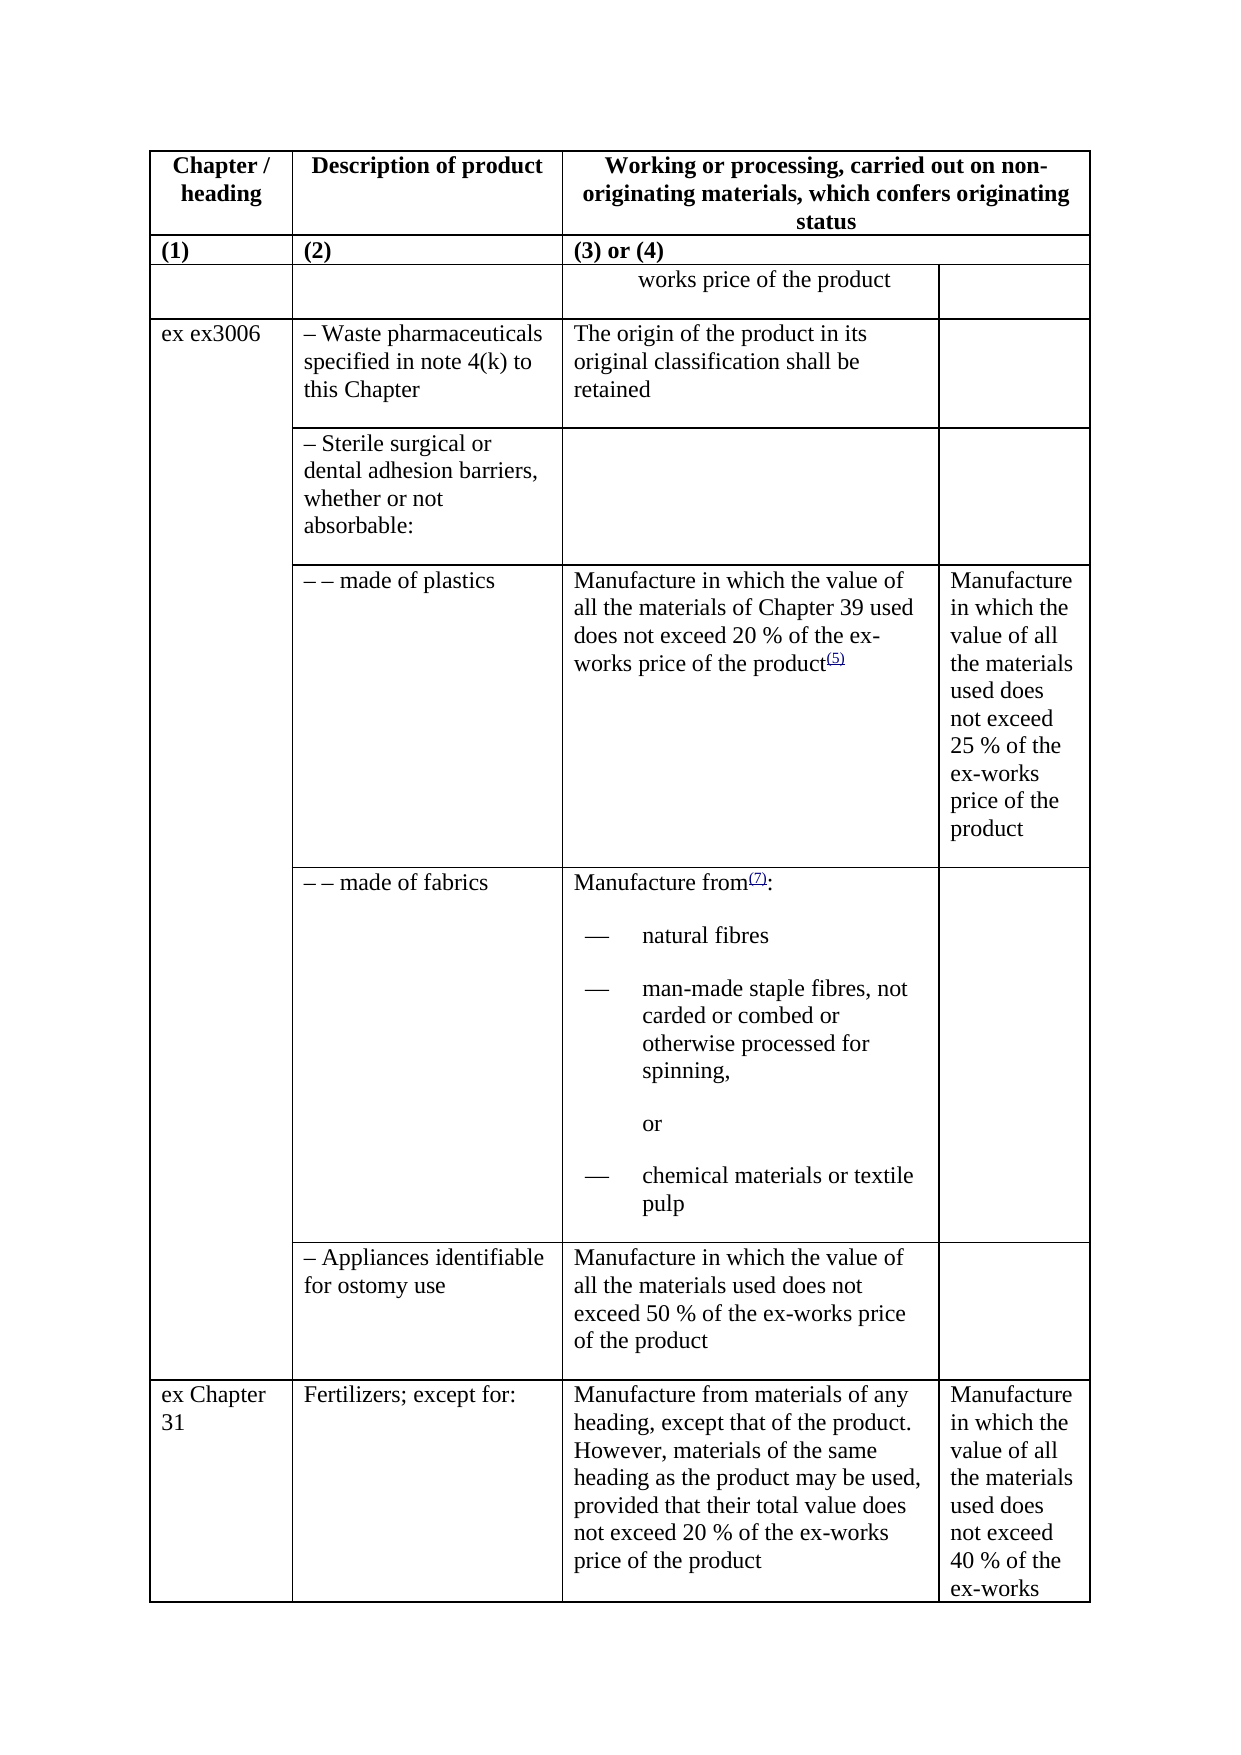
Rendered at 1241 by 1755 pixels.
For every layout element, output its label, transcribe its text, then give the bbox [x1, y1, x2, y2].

table_header Description of product [293, 152, 562, 234]
table_header natural fibres [631, 921, 928, 973]
table_cell ex ex3006 [151, 320, 292, 427]
table_cell – Waste pharmaceuticals specified in note 4(k) to this Chapter [293, 320, 562, 427]
table_cell [940, 320, 1089, 427]
table_cell ex Chapter 31 [151, 1381, 292, 1601]
table_cell (1) [151, 236, 292, 263]
table_cell – – made of fabrics [293, 868, 562, 1242]
table_cell [940, 868, 1089, 1242]
table_cell [293, 265, 562, 318]
table_cell man-made staple fibres, not carded or combed or otherwise processed for spinning, or [631, 974, 928, 1162]
table_cell Manufacture in which the value of all the materials used does not exceed 50 % of the ex-works price of the product [563, 1243, 938, 1379]
table_cell Manufacture in which the value of all the materials used does not exceed 40 % of the ex-works [940, 1381, 1089, 1601]
table_cell [940, 265, 1089, 318]
table_cell [151, 867, 292, 1242]
table_cell Fertilizers; except for: [293, 1381, 562, 1601]
table_cell — [574, 974, 631, 1162]
table_cell [151, 564, 292, 867]
table_cell [940, 429, 1089, 564]
table_header — [574, 921, 631, 973]
table_cell Manufacture in which the value of all the materials of Chapter 39 used does not exceed 20 % of the ex-works price of the product(5) [563, 566, 938, 867]
table_cell Manufacture from materials of any heading, except that of the product. However, materials of the same heading as the product may be used, provided that their total value does not exceed 20 % of the ex-works price of the product [563, 1381, 938, 1601]
table_cell [940, 1243, 1089, 1379]
table_cell (2) [293, 236, 562, 263]
table_cell [563, 429, 938, 564]
table_cell [151, 1242, 292, 1379]
table_cell [574, 265, 627, 318]
table_cell [151, 265, 292, 318]
table_cell chemical materials or textile pulp [631, 1162, 928, 1242]
table_cell The origin of the product in its original classification shall be retained [563, 320, 938, 427]
table_header Chapter / heading [151, 152, 292, 234]
table_cell – Sterile surgical or dental adhesion barriers, whether or not absorbable: [293, 429, 562, 564]
table_cell – – made of plastics [293, 566, 562, 867]
table_cell — [574, 1162, 631, 1242]
table_cell Manufacture from(7): [563, 868, 938, 1242]
table_cell works price of the product [627, 265, 928, 318]
table_cell – Appliances identifiable for ostomy use [293, 1243, 562, 1379]
table_cell (3) or (4) [563, 236, 1089, 263]
table_header Working or processing, carried out on non-originating materials, which confers originating status [563, 152, 1089, 234]
table_cell Manufacture in which the value of all the materials used does not exceed 25 % of the ex-works price of the product [940, 566, 1089, 867]
table_cell [151, 427, 292, 564]
table_cell [563, 265, 938, 318]
